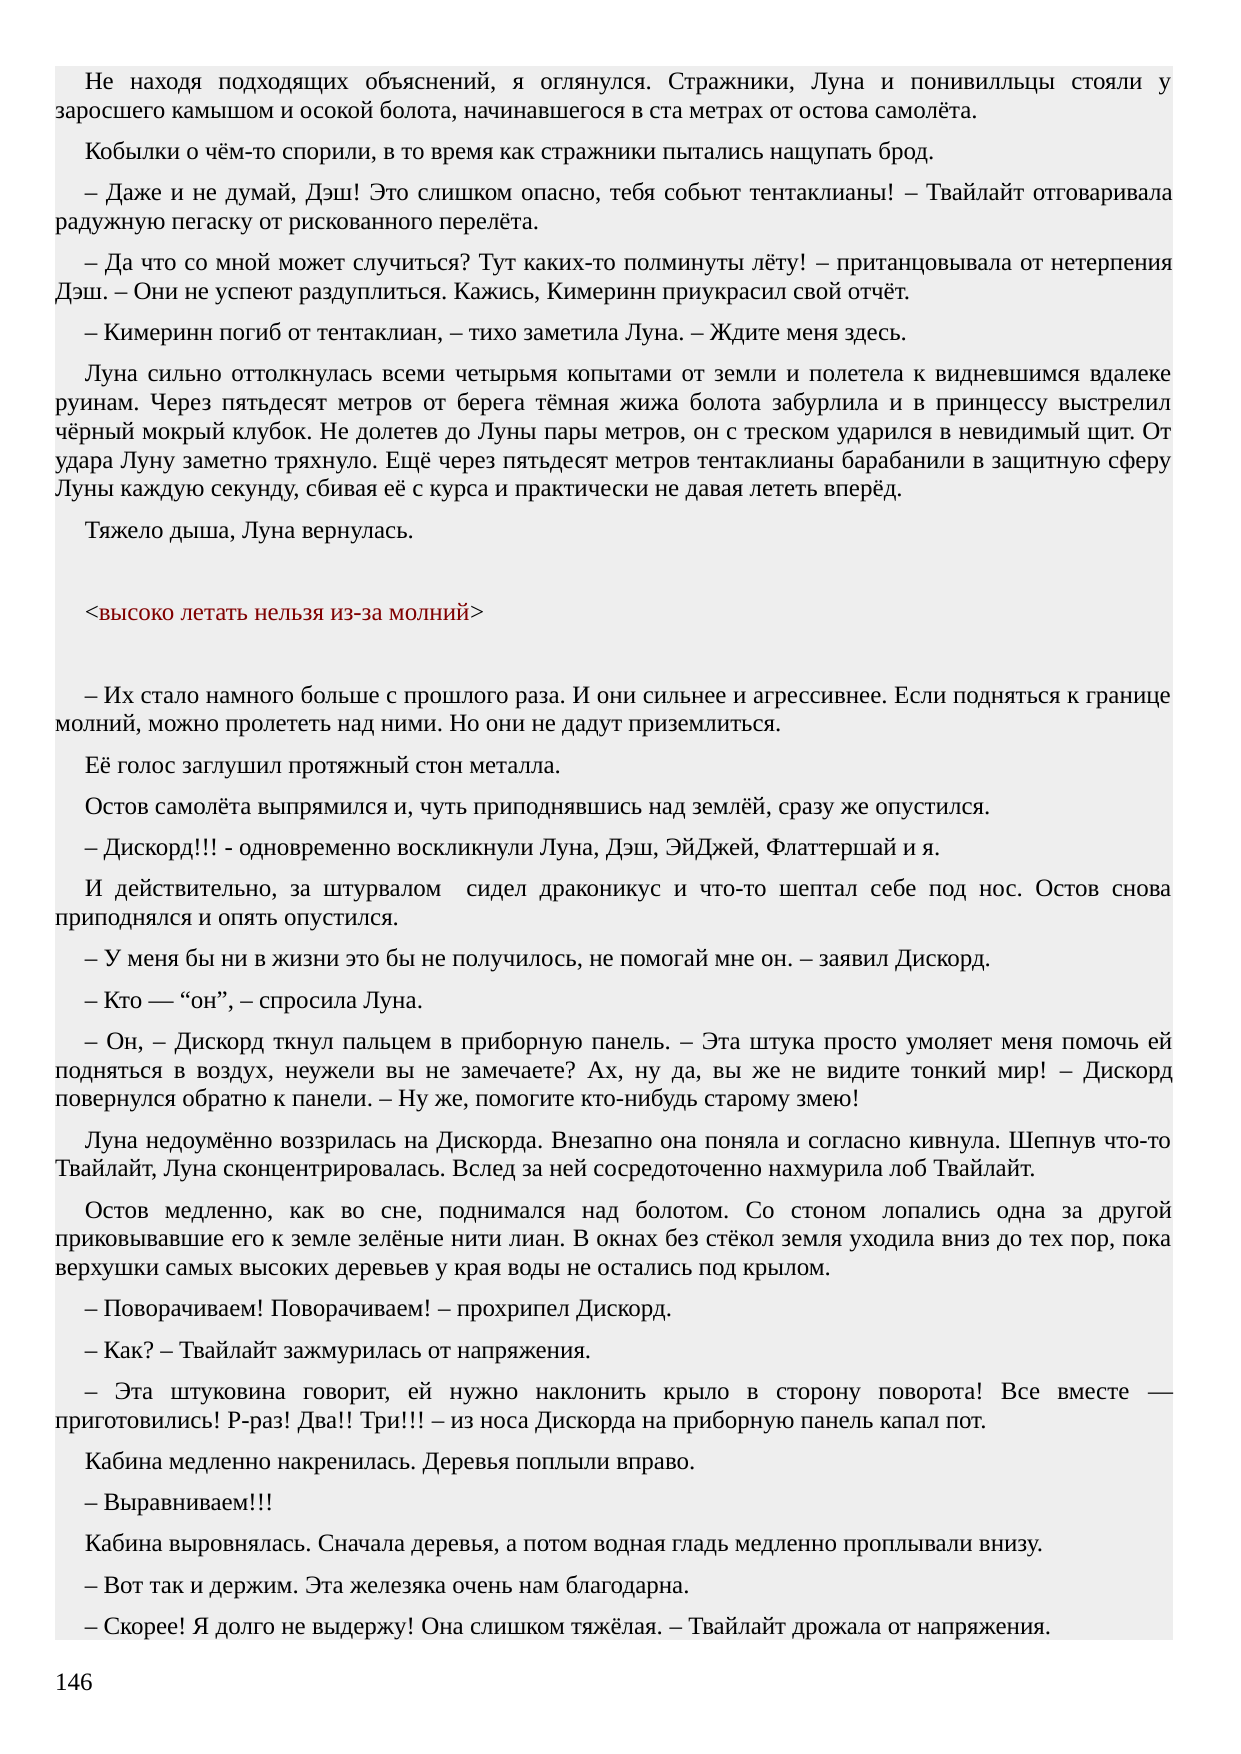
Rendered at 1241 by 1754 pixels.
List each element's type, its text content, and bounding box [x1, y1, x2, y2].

text – Выравниваем!!! [55, 1487, 1173, 1516]
text Не находя подходящих объяснений, я оглянулся. Стражники, Луна и понивилльцы стояли у заросшего камышом и осокой болота, начинавшегося в ста метрах от остова самолёта. [55, 66, 1173, 123]
text Кобылки о чём-то спорили, в то время как стражники пытались нащупать брод. [55, 136, 1173, 165]
text Кабина выровнялась. Сначала деревья, а потом водная гладь медленно проплывали внизу. [55, 1528, 1173, 1557]
text – Как? – Твайлайт зажмурилась от напряжения. [55, 1335, 1173, 1363]
text Тяжело дыша, Луна вернулась. [55, 515, 1173, 543]
text Луна недоумённо воззрилась на Дискорда. Внезапно она поняла и согласно кивнула. Шепнув что-то Твайлайт, Луна сконцентрировалась. Вслед за ней сосредоточенно нахмурила лоб Твайлайт. [55, 1125, 1173, 1182]
text – Их стало намного больше с прошлого раза. И они сильнее и агрессивнее. Если подняться к границе молний, можно пролететь над ними. Но они не дадут приземлиться. [55, 680, 1173, 737]
text – Даже и не думай, Дэш! Это слишком опасно, тебя собьют тентаклианы! – Твайлайт отговаривала радужную пегаску от рискованного перелёта. [55, 177, 1173, 235]
text – Да что со мной может случиться? Тут каких-то полминуты лёту! – пританцовывала от нетерпения Дэш. – Они не успеют раздуплиться. Кажись, Кимеринн приукрасил свой отчёт. [55, 247, 1173, 305]
text – Кимеринн погиб от тентаклиан, – тихо заметила Луна. – Ждите меня здесь. [55, 317, 1173, 346]
text Кабина медленно накренилась. Деревья поплыли вправо. [55, 1446, 1173, 1475]
text Луна сильно оттолкнулась всеми четырьмя копытами от земли и полетела к видневшимся вдалеке руинам. Через пятьдесят метров от берега тёмная жижа болота забурлила и в принцессу выстрелил чёрный мокрый клубок. Не долетев до Луны пары метров, он с треском ударился в невидимый щит. От удара Луну заметно тряхнуло. Ещё через пятьдесят метров тентаклианы барабанили в защитную сферу Луны каждую секунду, сбивая её с курса и практически не давая лететь вперёд. [55, 358, 1173, 502]
text Остов медленно, как во сне, поднимался над болотом. Со стоном лопались одна за другой приковывавшие его к земле зелёные нити лиан. В окнах без стёкол земля уходила вниз до тех пор, пока верхушки самых высоких деревьев у края воды не остались под крылом. [55, 1195, 1173, 1281]
text Её голос заглушил протяжный стон металла. [55, 750, 1173, 778]
text Остов самолёта выпрямился и, чуть приподнявшись над землёй, сразу же опустился. [55, 791, 1173, 820]
text <высоко летать нельзя из-за молний> [55, 597, 1173, 626]
text – Вот так и держим. Эта железяка очень нам благодарна. [55, 1570, 1173, 1598]
text – Кто — “он”, – спросила Луна. [55, 985, 1173, 1013]
text И действительно, за штурвалом сидел драконикус и что-то шептал себе под нос. Остов снова приподнялся и опять опустился. [55, 873, 1173, 931]
text – Эта штуковина говорит, ей нужно наклонить крыло в сторону поворота! Все вместе — приготовились! Р-раз! Два!! Три!!! – из носа Дискорда на приборную панель капал пот. [55, 1376, 1173, 1433]
text – Поворачиваем! Поворачиваем! – прохрипел Дискорд. [55, 1293, 1173, 1322]
text – Скорее! Я долго не выдержу! Она слишком тяжёлая. – Твайлайт дрожала от напряжения. [55, 1611, 1173, 1640]
text – Дискорд!!! - одновременно воскликнули Луна, Дэш, ЭйДжей, Флаттершай и я. [55, 832, 1173, 861]
text – У меня бы ни в жизни это бы не получилось, не помогай мне он. – заявил Дискорд. [55, 943, 1173, 972]
text – Он, – Дискорд ткнул пальцем в приборную панель. – Эта штука просто умоляет меня помочь ей подняться в воздух, неужели вы не замечаете? Ах, ну да, вы же не видите тонкий мир! – Дискорд повернулся обратно к панели. – Ну же, помогите кто-нибудь старому змею! [55, 1026, 1173, 1112]
